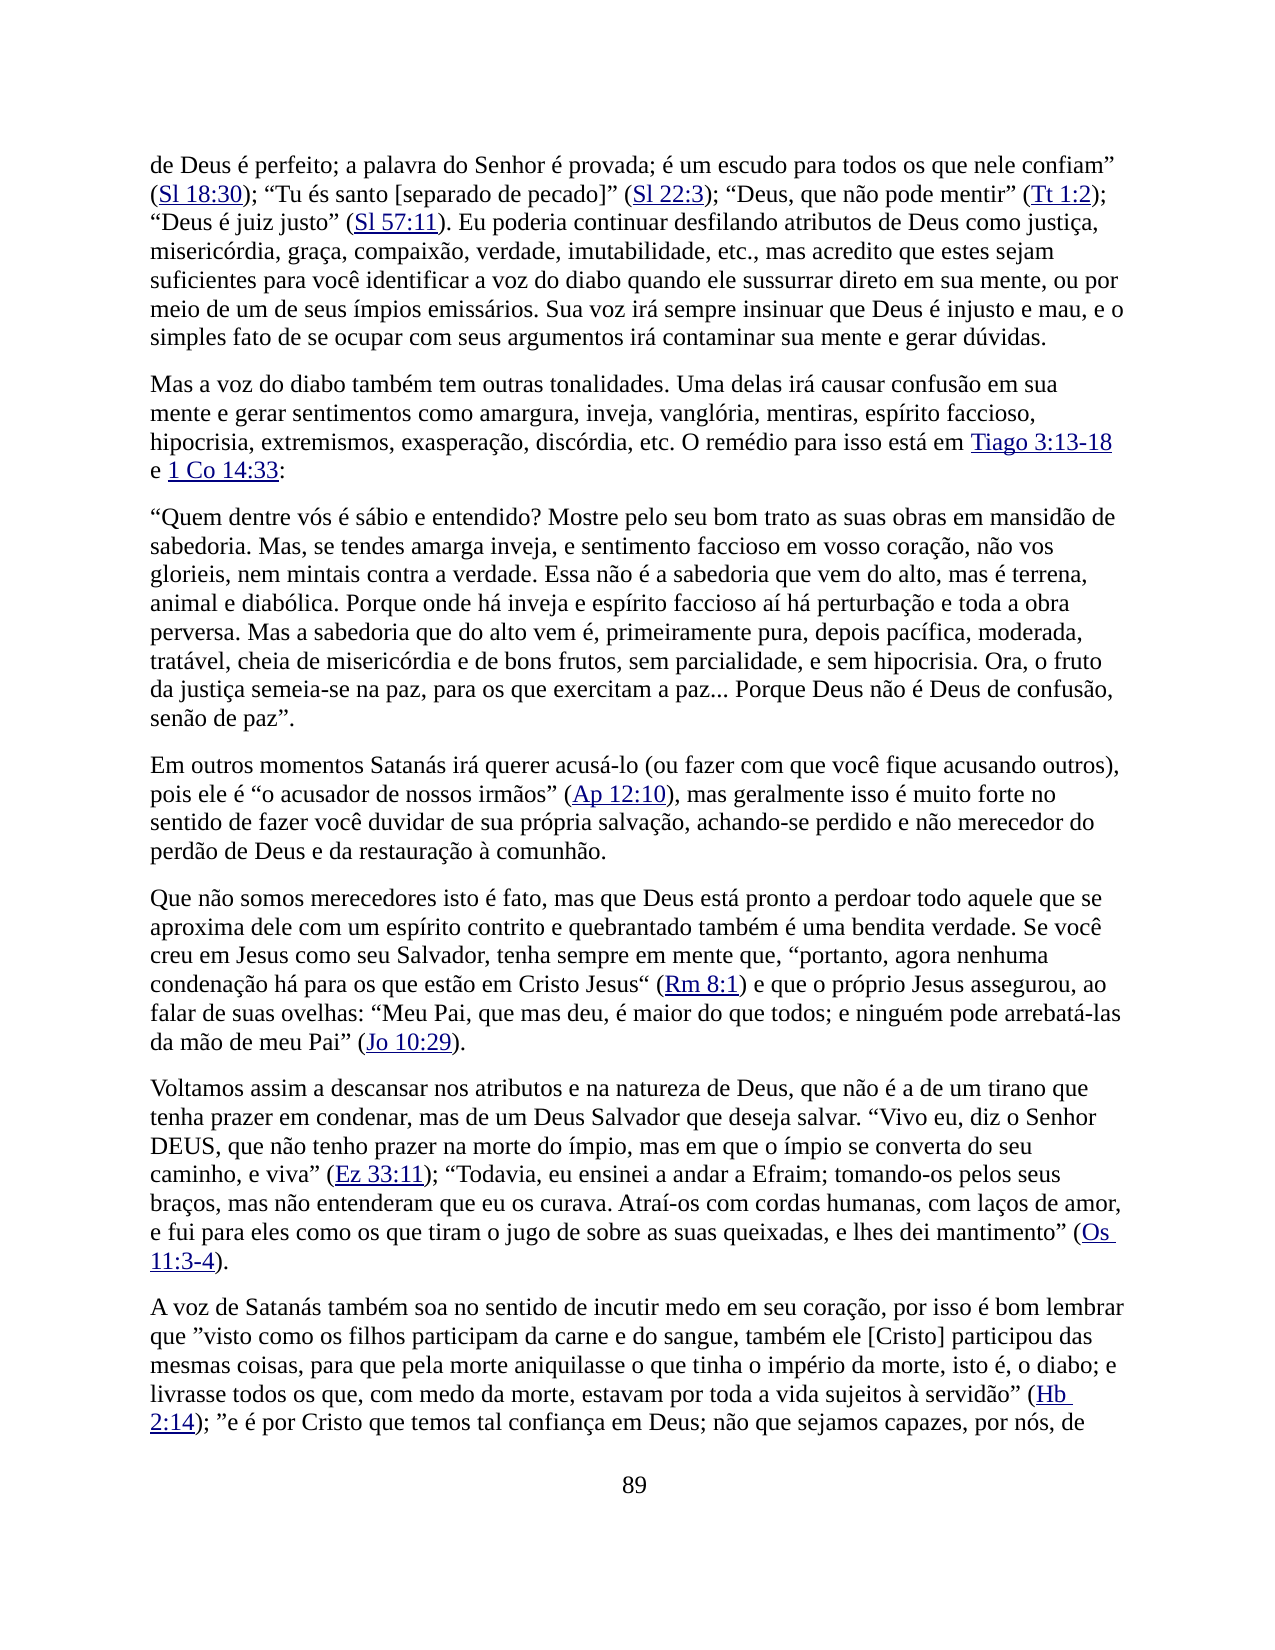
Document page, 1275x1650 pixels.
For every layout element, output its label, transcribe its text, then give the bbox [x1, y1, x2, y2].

text Mas a voz do diabo também tem outras tonalidades. Uma delas irá causar confusão em sua mente e gerar sentimentos como amargura, inveja, vanglória, mentiras, espírito faccioso, hipocrisia, extremismos, exasperação, discórdia, etc. O remédio para isso está em Tiago 3:13-18 e 1 Co 14:33: [150, 369, 1125, 484]
text A voz de Satanás também soa no sentido de incutir medo em seu coração, por isso é bom lembrar que ”visto como os filhos participam da carne e do sangue, também ele [Cristo] participou das mesmas coisas, para que pela morte aniquilasse o que tinha o império da morte, isto é, o diabo; e livrasse todos os que, com medo da morte, estavam por toda a vida sujeitos à servidão” (Hb 2:14); ”e é por Cristo que temos tal confiança em Deus; não que sejamos capazes, por nós, de [150, 1292, 1125, 1436]
text “Quem dentre vós é sábio e entendido? Mostre pelo seu bom trato as suas obras em mansidão de sabedoria. Mas, se tendes amarga inveja, e sentimento faccioso em vosso coração, não vos glorieis, nem mintais contra a verdade. Essa não é a sabedoria que vem do alto, mas é terrena, animal e diabólica. Porque onde há inveja e espírito faccioso aí há perturbação e toda a obra perversa. Mas a sabedoria que do alto vem é, primeiramente pura, depois pacífica, moderada, tratável, cheia de misericórdia e de bons frutos, sem parcialidade, e sem hipocrisia. Ora, o fruto da justiça semeia-se na paz, para os que exercitam a paz... Porque Deus não é Deus de confusão, senão de paz”. [150, 502, 1125, 732]
text Voltamos assim a descansar nos atributos e na natureza de Deus, que não é a de um tirano que tenha prazer em condenar, mas de um Deus Salvador que deseja salvar. “Vivo eu, diz o Senhor DEUS, que não tenho prazer na morte do ímpio, mas em que o ímpio se converta do seu caminho, e viva” (Ez 33:11); “Todavia, eu ensinei a andar a Efraim; tomando-os pelos seus braços, mas não entenderam que eu os curava. Atraí-os com cordas humanas, com laços de amor, e fui para eles como os que tiram o jugo de sobre as suas queixadas, e lhes dei mantimento” (Os 11:3-4). [150, 1073, 1125, 1274]
text de Deus é perfeito; a palavra do Senhor é provada; é um escudo para todos os que nele confiam” (Sl 18:30); “Tu és santo [separado de pecado]” (Sl 22:3); “Deus, que não pode mentir” (Tt 1:2); “Deus é juiz justo” (Sl 57:11). Eu poderia continuar desfilando atributos de Deus como justiça, misericórdia, graça, compaixão, verdade, imutabilidade, etc., mas acredito que estes sejam suficientes para você identificar a voz do diabo quando ele sussurrar direto em sua mente, ou por meio de um de seus ímpios emissários. Sua voz irá sempre insinuar que Deus é injusto e mau, e o simples fato de se ocupar com seus argumentos irá contaminar sua mente e gerar dúvidas. [150, 150, 1125, 351]
text Que não somos merecedores isto é fato, mas que Deus está pronto a perdoar todo aquele que se aproxima dele com um espírito contrito e quebrantado também é uma bendita verdade. Se você creu em Jesus como seu Salvador, tenha sempre em mente que, “portanto, agora nenhuma condenação há para os que estão em Cristo Jesus“ (Rm 8:1) e que o próprio Jesus assegurou, ao falar de suas ovelhas: “Meu Pai, que mas deu, é maior do que todos; e ninguém pode arrebatá-las da mão de meu Pai” (Jo 10:29). [150, 883, 1125, 1055]
text Em outros momentos Satanás irá querer acusá-lo (ou fazer com que você fique acusando outros), pois ele é “o acusador de nossos irmãos” (Ap 12:10), mas geralmente isso é muito forte no sentido de fazer você duvidar de sua própria salvação, achando-se perdido e não merecedor do perdão de Deus e da restauração à comunhão. [150, 750, 1125, 865]
